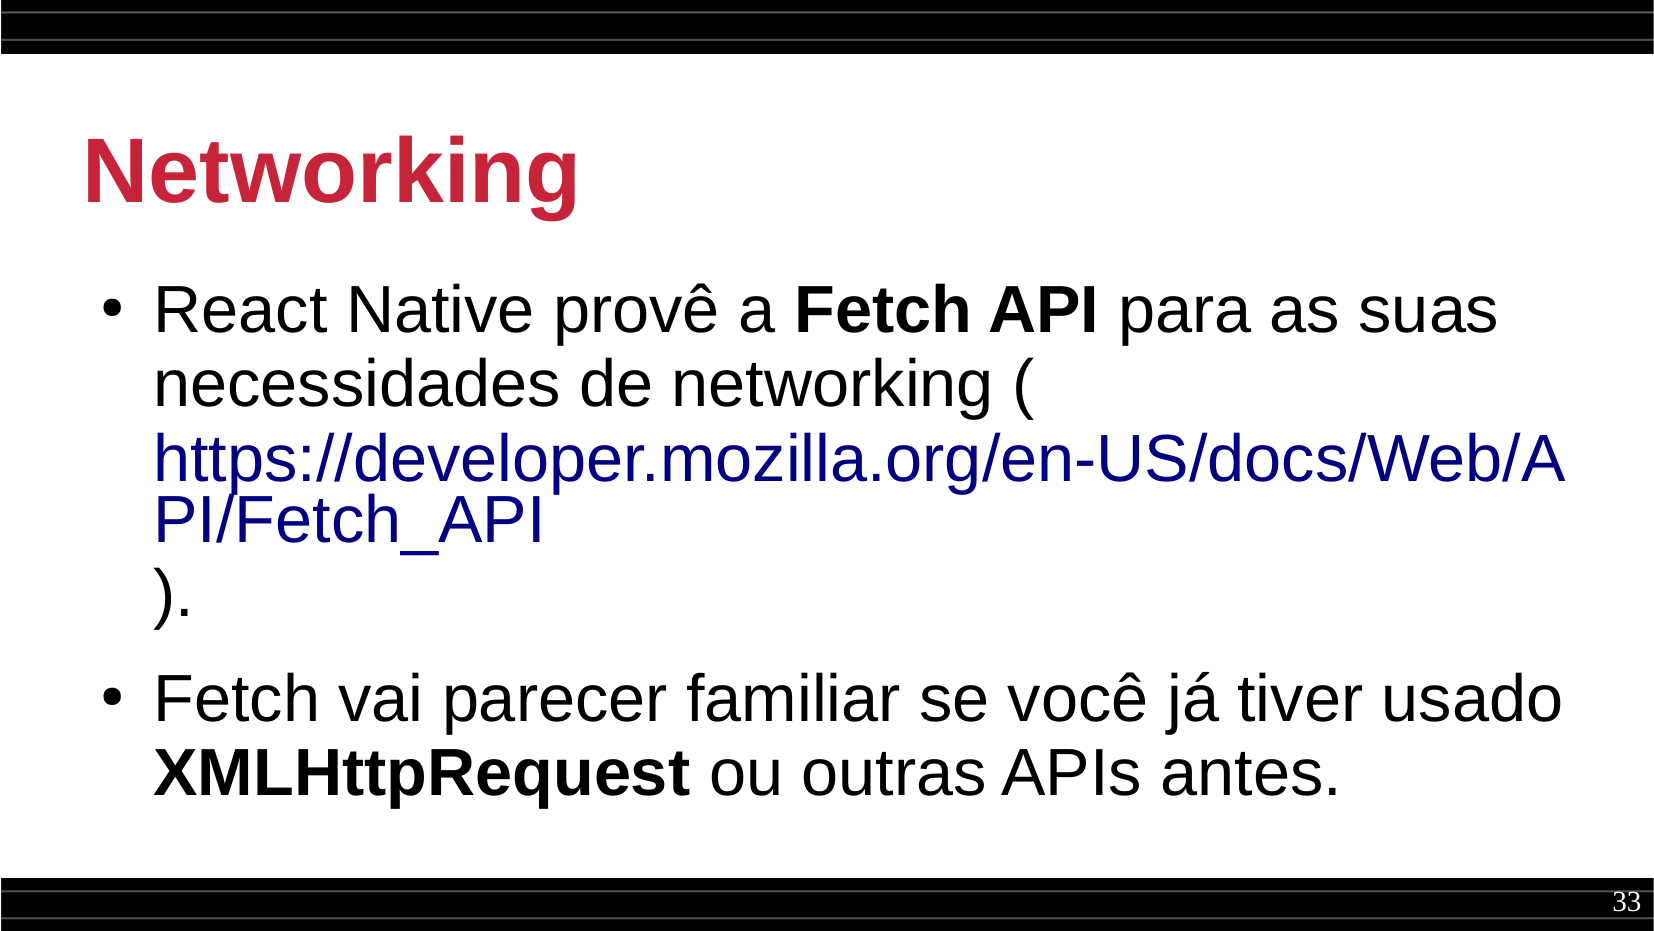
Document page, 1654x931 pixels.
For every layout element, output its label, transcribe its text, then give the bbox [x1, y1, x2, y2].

picture [1, 878, 1654, 931]
title Networking [82, 92, 1571, 249]
picture [1, 0, 1654, 54]
list React Native provê a Fetch API para as suas necessidades de networking (https://developer.mozilla.org/en-US/docs/Web/API/Fetch_API). Fetch vai parecer familiar se você já tiver usado XMLHttpRequest ou outras APIs antes. [82, 271, 1571, 758]
